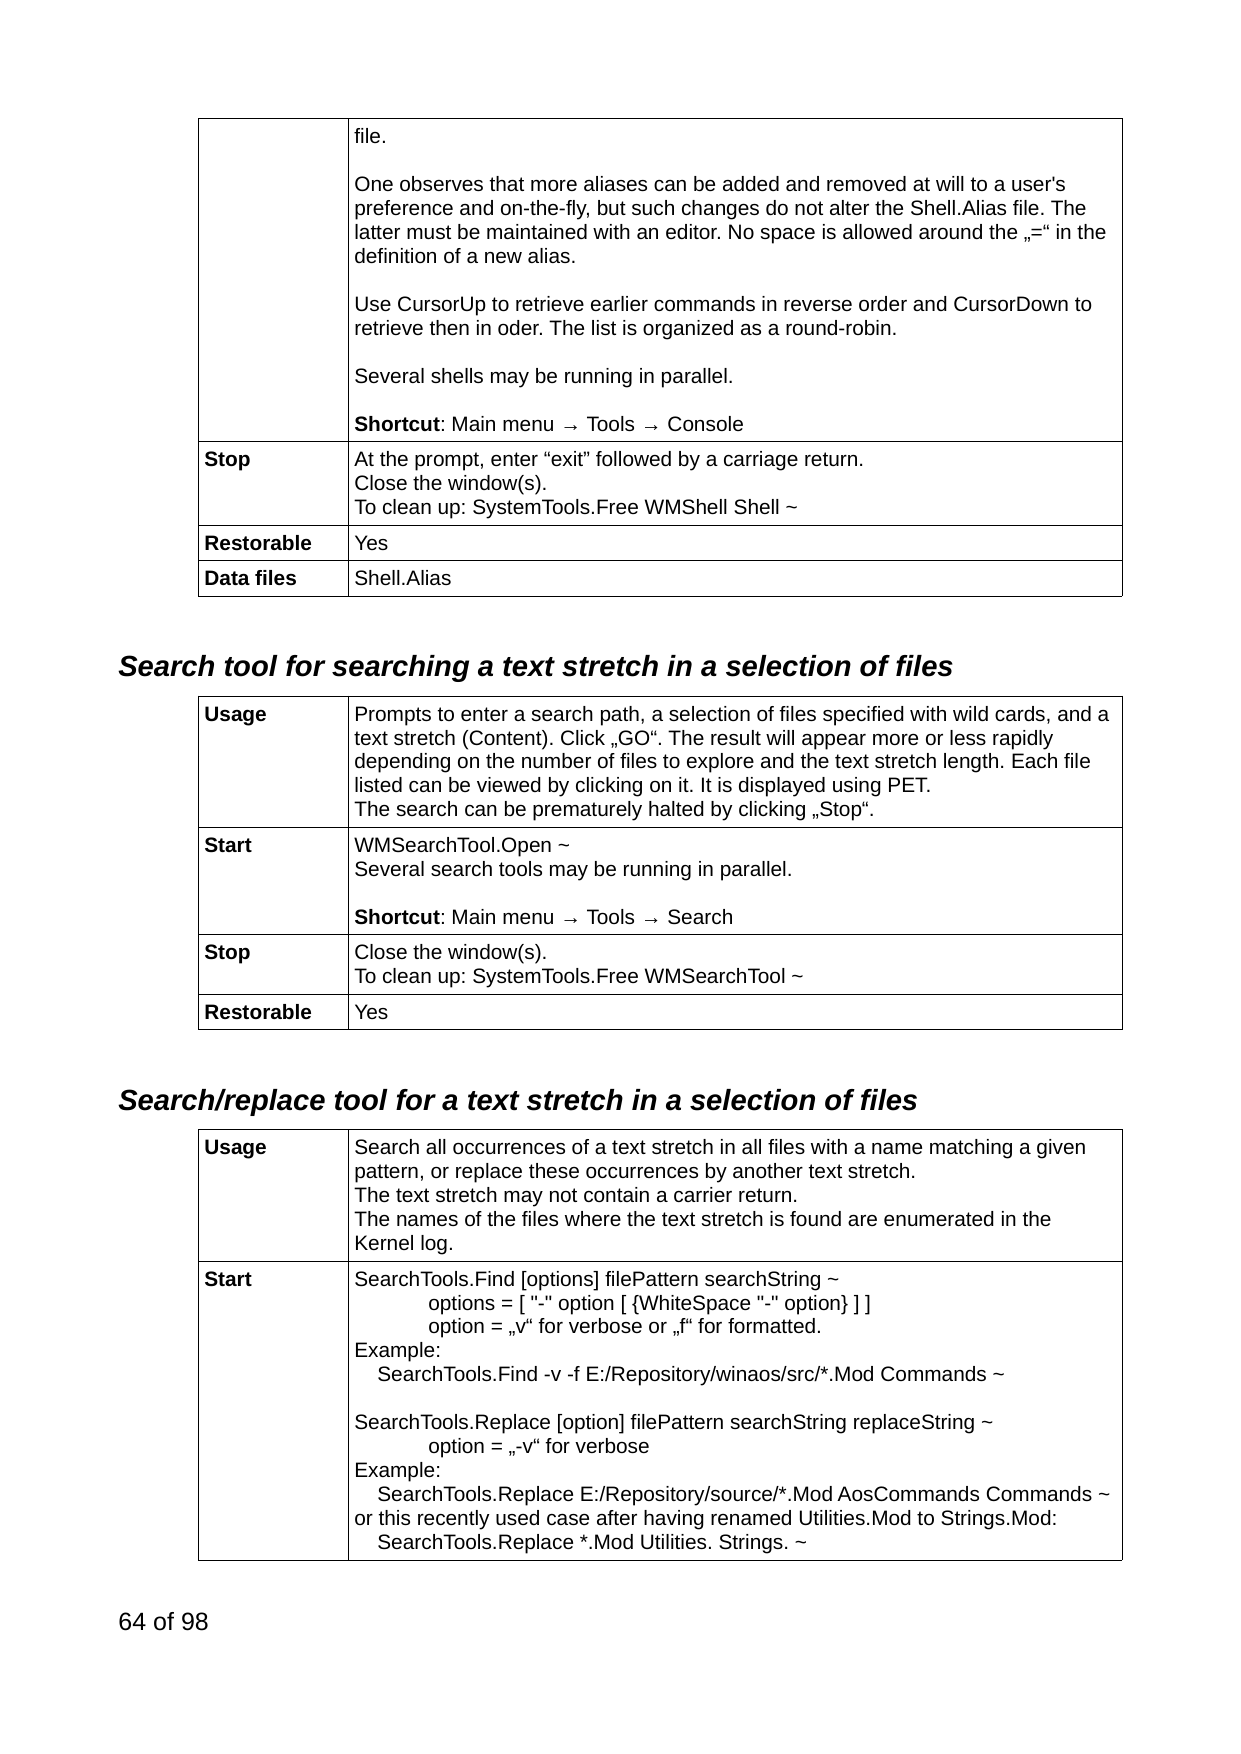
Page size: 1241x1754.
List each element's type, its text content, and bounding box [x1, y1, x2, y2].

table_cell Yes [349, 526, 1122, 560]
table_cell Start [199, 1262, 348, 1559]
table_cell Shell.Alias [349, 561, 1122, 596]
table_cell [199, 119, 348, 441]
table_cell Yes [349, 995, 1122, 1029]
table_cell Start [199, 828, 348, 934]
table_cell file. One observes that more aliases can be added and removed at will to a user's preference and on-the-fly, but such changes do not alter the Shell.Alias file. The latter must be maintained with an editor. No space is allowed around the „=“ in the definition of a new alias. Use CursorUp to retrieve earlier commands in reverse order and CursorDown to retrieve then in oder. The list is organized as a round-robin. Several shells may be running in parallel. Shortcut: Main menu → Tools → Console [349, 119, 1122, 441]
table_cell Restorable [199, 995, 348, 1029]
table_cell At the prompt, enter “exit” followed by a carriage return. Close the window(s). To clean up: SystemTools.Free WMShell Shell ~ [349, 442, 1122, 524]
table_cell WMSearchTool.Open ~ Several search tools may be running in parallel. Shortcut: Main menu → Tools → Search [349, 828, 1122, 934]
table_header Usage [199, 697, 348, 827]
table_cell SearchTools.Find [options] filePattern searchString ~ options = [ "-" option [ {WhiteSpace "-" option} ] ] option = „v“ for verbose or „f“ for formatted. Example: SearchTools.Find -v -f E:/Repository/winaos/src/*.Mod Commands ~ SearchTools.Replace [option] filePattern searchString replaceString ~ option = „-v“ for verbose Example: SearchTools.Replace E:/Repository/source/*.Mod AosCommands Commands ~ or this recently used case after having renamed Utilities.Mod to Strings.Mod: SearchTools.Replace *.Mod Utilities. Strings. ~ [349, 1262, 1122, 1559]
subtitle Search tool for searching a text stretch in a selection of files [118, 649, 1122, 683]
table_cell Stop [199, 442, 348, 524]
table_cell Stop [199, 935, 348, 994]
table_header Prompts to enter a search path, a selection of files specified with wild cards, and a text stretch (Content). Click „GO“. The result will appear more or less rapidly depending on the number of files to explore and the text stretch length. Each file listed can be viewed by clicking on it. It is displayed using PET. The search can be prematurely halted by clicking „Stop“. [349, 697, 1122, 827]
table_cell Data files [199, 561, 348, 596]
table_cell Restorable [199, 526, 348, 560]
table_header Search all occurrences of a text stretch in all files with a name matching a given pattern, or replace these occurrences by another text stretch. The text stretch may not contain a carrier return. The names of the files where the text stretch is found are enumerated in the Kernel log. [349, 1130, 1122, 1261]
subtitle Search/replace tool for a text stretch in a selection of files [118, 1083, 1122, 1117]
table_cell Close the window(s). To clean up: SystemTools.Free WMSearchTool ~ [349, 935, 1122, 994]
table_header Usage [199, 1130, 348, 1261]
